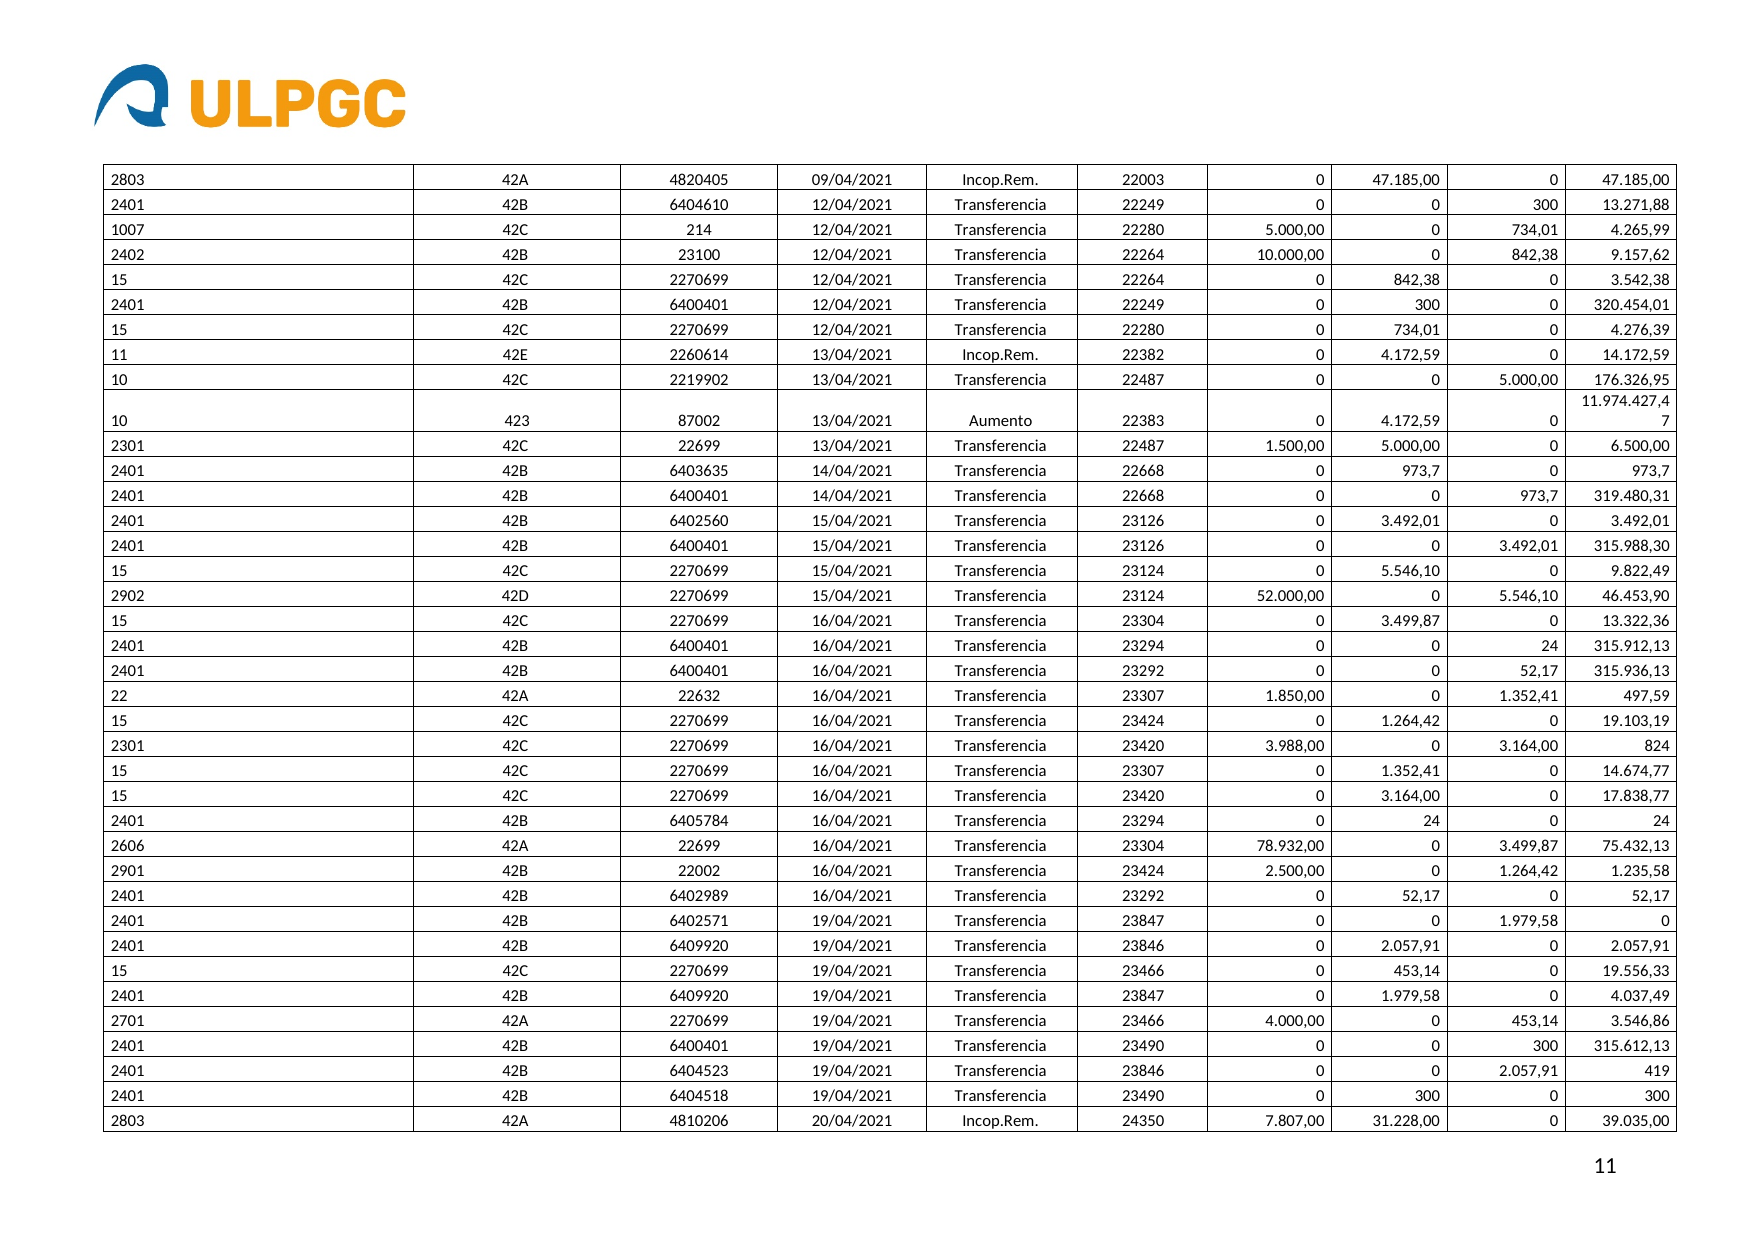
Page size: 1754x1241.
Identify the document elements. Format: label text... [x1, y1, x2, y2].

table_cell Transferencia [927, 857, 1077, 881]
table_cell 2701 [104, 1007, 413, 1031]
table_cell 39.035,00 [1566, 1107, 1676, 1131]
table_cell 300 [1566, 1082, 1676, 1106]
table_cell 14.172,59 [1566, 340, 1676, 364]
table_cell 2401 [104, 932, 413, 956]
table_cell 42E [414, 340, 620, 364]
table_cell 16/04/2021 [778, 757, 926, 781]
table_cell 23292 [1078, 657, 1207, 681]
table_cell 23846 [1078, 932, 1207, 956]
table_cell 2401 [104, 507, 413, 531]
table_cell 6403635 [621, 457, 777, 481]
table_cell 0 [1208, 1082, 1331, 1106]
table_cell 5.000,00 [1448, 365, 1565, 389]
table_cell 0 [1208, 340, 1331, 364]
table_cell 42B [414, 457, 620, 481]
table_cell 23304 [1078, 607, 1207, 631]
table_cell 23490 [1078, 1032, 1207, 1056]
table_cell Incop.Rem. [927, 340, 1077, 364]
table_cell 0 [1332, 532, 1447, 556]
table_cell 4820405 [621, 165, 777, 189]
table_cell [1677, 339, 1683, 364]
table_cell 42B [414, 982, 620, 1006]
table_cell 3.988,00 [1208, 732, 1331, 756]
table_cell 42C [414, 607, 620, 631]
table_cell 3.499,87 [1332, 607, 1447, 631]
table_cell 15 [104, 782, 413, 806]
table_cell [1677, 806, 1683, 831]
table_cell 22699 [621, 432, 777, 456]
table_cell Transferencia [927, 707, 1077, 731]
table_cell 6409920 [621, 932, 777, 956]
table_cell [1677, 164, 1683, 189]
table_cell 16/04/2021 [778, 707, 926, 731]
table_cell 16/04/2021 [778, 832, 926, 856]
table_cell 1.264,42 [1332, 707, 1447, 731]
table_cell 2270699 [621, 1007, 777, 1031]
table_cell 1.235,58 [1566, 857, 1676, 881]
table_cell Transferencia [927, 832, 1077, 856]
table_cell 0 [1448, 290, 1565, 314]
table_cell 14/04/2021 [778, 457, 926, 481]
table_cell 0 [1448, 957, 1565, 981]
table_cell 0 [1448, 882, 1565, 906]
table_cell 2803 [104, 1107, 413, 1131]
table_cell 42C [414, 265, 620, 289]
table_cell 5.546,10 [1448, 582, 1565, 606]
table_cell 176.326,95 [1566, 365, 1676, 389]
table_cell 23124 [1078, 582, 1207, 606]
table_cell Transferencia [927, 240, 1077, 264]
table_cell 14.674,77 [1566, 757, 1676, 781]
table_cell 2401 [104, 482, 413, 506]
table_cell 2401 [104, 882, 413, 906]
table_cell 42B [414, 482, 620, 506]
table_cell 0 [1448, 607, 1565, 631]
table_cell 13/04/2021 [778, 432, 926, 456]
table_cell 1.264,42 [1448, 857, 1565, 881]
table_cell 22668 [1078, 457, 1207, 481]
table_cell 0 [1332, 1057, 1447, 1081]
table_cell 52,17 [1448, 657, 1565, 681]
table_cell Aumento [927, 390, 1077, 431]
table_cell 22 [104, 682, 413, 706]
table_cell 0 [1332, 482, 1447, 506]
table_cell 5.546,10 [1332, 557, 1447, 581]
table_cell 23846 [1078, 1057, 1207, 1081]
table_cell 300 [1332, 1082, 1447, 1106]
table_cell 42A [414, 1107, 620, 1131]
table_cell 10 [104, 390, 413, 431]
table_cell 42B [414, 657, 620, 681]
table_cell 2270699 [621, 315, 777, 339]
table_cell 17.838,77 [1566, 782, 1676, 806]
table_cell Transferencia [927, 1057, 1077, 1081]
table_cell 2401 [104, 532, 413, 556]
table_cell 11.974.427,47 [1566, 390, 1676, 431]
table_cell [1677, 606, 1683, 631]
table_cell 419 [1566, 1057, 1676, 1081]
table_cell Transferencia [927, 457, 1077, 481]
table_cell 2270699 [621, 782, 777, 806]
table_cell 42B [414, 632, 620, 656]
table_cell 16/04/2021 [778, 857, 926, 881]
table_cell 2270699 [621, 557, 777, 581]
table_cell 6400401 [621, 290, 777, 314]
table_cell 13/04/2021 [778, 340, 926, 364]
table_cell 16/04/2021 [778, 807, 926, 831]
table_cell 11 [104, 340, 413, 364]
table_cell 22487 [1078, 365, 1207, 389]
table_cell Transferencia [927, 290, 1077, 314]
table_cell 0 [1448, 1082, 1565, 1106]
table_cell [1677, 289, 1683, 314]
table_cell 7.807,00 [1208, 1107, 1331, 1131]
table_cell 3.492,01 [1448, 532, 1565, 556]
table_cell 78.932,00 [1208, 832, 1331, 856]
table_cell 0 [1448, 932, 1565, 956]
table_cell 42C [414, 732, 620, 756]
table_cell 23424 [1078, 707, 1207, 731]
table_cell 16/04/2021 [778, 782, 926, 806]
table_cell 46.453,90 [1566, 582, 1676, 606]
table_cell 4.265,99 [1566, 215, 1676, 239]
table_cell Transferencia [927, 265, 1077, 289]
table_cell 0 [1208, 507, 1331, 531]
table_cell 15/04/2021 [778, 507, 926, 531]
table_cell 6409920 [621, 982, 777, 1006]
table_cell 22280 [1078, 315, 1207, 339]
table_cell Transferencia [927, 732, 1077, 756]
table_cell 300 [1448, 190, 1565, 214]
table_cell 22699 [621, 832, 777, 856]
table_cell 2260614 [621, 340, 777, 364]
table_cell 4810206 [621, 1107, 777, 1131]
table_cell 0 [1448, 507, 1565, 531]
table_cell 24 [1566, 807, 1676, 831]
table_cell 52,17 [1332, 882, 1447, 906]
table_cell 824 [1566, 732, 1676, 756]
table_cell 2401 [104, 1057, 413, 1081]
table_cell 0 [1332, 732, 1447, 756]
table_cell 4.000,00 [1208, 1007, 1331, 1031]
table_cell 15 [104, 315, 413, 339]
table_cell 22264 [1078, 240, 1207, 264]
table_cell 42A [414, 165, 620, 189]
table_cell 1.850,00 [1208, 682, 1331, 706]
table_cell 4.172,59 [1332, 340, 1447, 364]
table_cell 42B [414, 190, 620, 214]
table_cell [1677, 456, 1683, 481]
table_cell 20/04/2021 [778, 1107, 926, 1131]
table_cell [1677, 431, 1683, 456]
table_cell [1677, 389, 1683, 431]
table_cell 09/04/2021 [778, 165, 926, 189]
table_cell 13/04/2021 [778, 390, 926, 431]
table_cell Transferencia [927, 507, 1077, 531]
table_cell 52.000,00 [1208, 582, 1331, 606]
table_cell 23847 [1078, 907, 1207, 931]
table_cell 12/04/2021 [778, 315, 926, 339]
table_cell [1677, 706, 1683, 731]
table_cell 315.612,13 [1566, 1032, 1676, 1056]
table_cell Transferencia [927, 557, 1077, 581]
table_cell 2270699 [621, 582, 777, 606]
table_cell 6400401 [621, 657, 777, 681]
table_cell 23466 [1078, 1007, 1207, 1031]
table_cell 315.912,13 [1566, 632, 1676, 656]
table_cell 42B [414, 807, 620, 831]
table_cell 0 [1332, 1032, 1447, 1056]
table_cell 2606 [104, 832, 413, 856]
table_cell 19/04/2021 [778, 1032, 926, 1056]
table_cell [1677, 1081, 1683, 1106]
table_cell 2270699 [621, 732, 777, 756]
table_cell 47.185,00 [1566, 165, 1676, 189]
table_cell 2401 [104, 807, 413, 831]
table_cell 19/04/2021 [778, 932, 926, 956]
table_cell 2902 [104, 582, 413, 606]
table_cell 0 [1208, 907, 1331, 931]
table_cell 2.057,91 [1448, 1057, 1565, 1081]
table_cell 15 [104, 707, 413, 731]
table_cell 42B [414, 907, 620, 931]
table_cell 2401 [104, 290, 413, 314]
table_cell [1677, 756, 1683, 781]
table_cell 0 [1208, 532, 1331, 556]
table_cell 5.000,00 [1208, 215, 1331, 239]
table_cell 23420 [1078, 732, 1207, 756]
table_cell 0 [1332, 907, 1447, 931]
table_cell Transferencia [927, 432, 1077, 456]
table_cell 315.988,30 [1566, 532, 1676, 556]
table_cell 6400401 [621, 532, 777, 556]
table_cell 16/04/2021 [778, 607, 926, 631]
table_cell 22487 [1078, 432, 1207, 456]
table_cell 0 [1448, 340, 1565, 364]
table_cell 0 [1448, 165, 1565, 189]
table_cell 0 [1332, 832, 1447, 856]
table_cell 3.164,00 [1332, 782, 1447, 806]
table_cell 13/04/2021 [778, 365, 926, 389]
table_cell 3.546,86 [1566, 1007, 1676, 1031]
table_cell 12/04/2021 [778, 240, 926, 264]
table_cell 0 [1332, 857, 1447, 881]
table_cell 0 [1208, 390, 1331, 431]
table_cell 23294 [1078, 807, 1207, 831]
table_cell 6404518 [621, 1082, 777, 1106]
table_cell 24 [1332, 807, 1447, 831]
table_cell 1.979,58 [1332, 982, 1447, 1006]
table_cell Transferencia [927, 757, 1077, 781]
table_cell 0 [1208, 632, 1331, 656]
table_cell 497,59 [1566, 682, 1676, 706]
table_cell [1677, 314, 1683, 339]
table_cell 6.500,00 [1566, 432, 1676, 456]
table_cell 42C [414, 215, 620, 239]
table_cell [1677, 581, 1683, 606]
table_cell 0 [1332, 582, 1447, 606]
table_cell 23307 [1078, 682, 1207, 706]
table_cell 42D [414, 582, 620, 606]
table_cell 0 [1208, 315, 1331, 339]
table_cell 453,14 [1448, 1007, 1565, 1031]
table_cell 15 [104, 557, 413, 581]
table_cell 6405784 [621, 807, 777, 831]
table_cell [1677, 781, 1683, 806]
table_cell 42C [414, 957, 620, 981]
table_cell 19.103,19 [1566, 707, 1676, 731]
table_cell [1677, 881, 1683, 906]
table_cell Transferencia [927, 582, 1077, 606]
table_cell 14/04/2021 [778, 482, 926, 506]
table_cell [1677, 981, 1683, 1006]
table_cell 24 [1448, 632, 1565, 656]
table_cell 2219902 [621, 365, 777, 389]
table_cell 23292 [1078, 882, 1207, 906]
table_cell 0 [1448, 782, 1565, 806]
table_cell 0 [1208, 165, 1331, 189]
table_cell 2401 [104, 982, 413, 1006]
table_cell 0 [1332, 657, 1447, 681]
table_cell 0 [1208, 807, 1331, 831]
table_cell [1677, 214, 1683, 239]
table_cell 2301 [104, 432, 413, 456]
table_cell 2901 [104, 857, 413, 881]
table_cell 0 [1208, 957, 1331, 981]
table_cell 0 [1448, 457, 1565, 481]
table_cell 6402989 [621, 882, 777, 906]
table_cell [1677, 506, 1683, 531]
table_cell 42A [414, 832, 620, 856]
table_cell 42B [414, 1082, 620, 1106]
table_cell 0 [1208, 557, 1331, 581]
table_cell 23294 [1078, 632, 1207, 656]
table_cell 3.164,00 [1448, 732, 1565, 756]
table_cell 47.185,00 [1332, 165, 1447, 189]
table_cell Transferencia [927, 482, 1077, 506]
table_cell 12/04/2021 [778, 265, 926, 289]
table_cell 2270699 [621, 707, 777, 731]
table_cell 6404610 [621, 190, 777, 214]
table_cell 6404523 [621, 1057, 777, 1081]
table_cell 0 [1208, 1057, 1331, 1081]
table_cell 2.057,91 [1332, 932, 1447, 956]
table_cell 0 [1332, 190, 1447, 214]
table_cell Transferencia [927, 190, 1077, 214]
table_cell 0 [1208, 457, 1331, 481]
table_cell 31.228,00 [1332, 1107, 1447, 1131]
table_cell [1677, 264, 1683, 289]
table_cell 23490 [1078, 1082, 1207, 1106]
table_cell 973,7 [1448, 482, 1565, 506]
table_cell 0 [1208, 1032, 1331, 1056]
table_cell 973,7 [1332, 457, 1447, 481]
table_cell 12/04/2021 [778, 190, 926, 214]
table_cell 15 [104, 757, 413, 781]
table_cell 2270699 [621, 757, 777, 781]
table_cell [1677, 481, 1683, 506]
table_cell [1677, 656, 1683, 681]
table_cell 0 [1208, 607, 1331, 631]
table_cell 0 [1448, 432, 1565, 456]
table_cell 15 [104, 607, 413, 631]
table_cell 0 [1208, 982, 1331, 1006]
table_cell 23847 [1078, 982, 1207, 1006]
table_cell 0 [1208, 707, 1331, 731]
table_cell [1677, 1031, 1683, 1056]
table_cell 15/04/2021 [778, 557, 926, 581]
table_cell 734,01 [1332, 315, 1447, 339]
table_cell Transferencia [927, 365, 1077, 389]
table_cell 19/04/2021 [778, 1057, 926, 1081]
table_cell Transferencia [927, 657, 1077, 681]
table_cell [1677, 1056, 1683, 1081]
table_cell 2401 [104, 657, 413, 681]
table_cell 6402571 [621, 907, 777, 931]
table_cell 22383 [1078, 390, 1207, 431]
table_cell Transferencia [927, 957, 1077, 981]
table_cell 15/04/2021 [778, 532, 926, 556]
table_cell 2.057,91 [1566, 932, 1676, 956]
table_cell 23304 [1078, 832, 1207, 856]
table_cell 5.000,00 [1332, 432, 1447, 456]
table_cell Transferencia [927, 1007, 1077, 1031]
table_cell 42B [414, 507, 620, 531]
table_cell 0 [1208, 482, 1331, 506]
table_cell 12/04/2021 [778, 215, 926, 239]
table_cell 0 [1448, 557, 1565, 581]
table_cell 973,7 [1566, 457, 1676, 481]
table_cell 2270699 [621, 265, 777, 289]
table_cell 19/04/2021 [778, 1007, 926, 1031]
table_cell 0 [1448, 982, 1565, 1006]
table_cell 2301 [104, 732, 413, 756]
table_cell 16/04/2021 [778, 632, 926, 656]
table_cell [1677, 239, 1683, 264]
table_cell 42B [414, 857, 620, 881]
table_cell 319.480,31 [1566, 482, 1676, 506]
table_cell 9.822,49 [1566, 557, 1676, 581]
table_cell 22002 [621, 857, 777, 881]
table_cell Transferencia [927, 607, 1077, 631]
table_cell 19.556,33 [1566, 957, 1676, 981]
table_cell 75.432,13 [1566, 832, 1676, 856]
table_cell 19/04/2021 [778, 907, 926, 931]
table_cell 22668 [1078, 482, 1207, 506]
table_cell 214 [621, 215, 777, 239]
table_cell 3.492,01 [1332, 507, 1447, 531]
table_cell [1677, 906, 1683, 931]
table_cell 23424 [1078, 857, 1207, 881]
table_cell [1677, 364, 1683, 389]
table_cell 13.271,88 [1566, 190, 1676, 214]
table_cell 23126 [1078, 532, 1207, 556]
table_cell 22003 [1078, 165, 1207, 189]
table_cell [1677, 1106, 1683, 1131]
table_cell [1677, 931, 1683, 956]
table_cell [1677, 856, 1683, 881]
table_cell 0 [1208, 782, 1331, 806]
table_cell 22632 [621, 682, 777, 706]
table_cell 42C [414, 757, 620, 781]
table_cell 6402560 [621, 507, 777, 531]
table_cell 0 [1208, 932, 1331, 956]
table_cell 0 [1208, 265, 1331, 289]
table_cell 300 [1448, 1032, 1565, 1056]
table_cell 2401 [104, 457, 413, 481]
table_cell 0 [1448, 757, 1565, 781]
table_cell 0 [1448, 807, 1565, 831]
table_cell [1677, 556, 1683, 581]
table_cell 24350 [1078, 1107, 1207, 1131]
table_cell 0 [1448, 707, 1565, 731]
table_cell 16/04/2021 [778, 682, 926, 706]
table_cell [1677, 531, 1683, 556]
table_cell 6400401 [621, 1032, 777, 1056]
table_cell 13.322,36 [1566, 607, 1676, 631]
table_cell 2803 [104, 165, 413, 189]
table_cell Transferencia [927, 982, 1077, 1006]
table_cell 0 [1448, 390, 1565, 431]
table_cell Transferencia [927, 532, 1077, 556]
table_cell 16/04/2021 [778, 882, 926, 906]
table_cell [1677, 731, 1683, 756]
table_cell 2401 [104, 1032, 413, 1056]
table_cell 42B [414, 290, 620, 314]
table_cell 0 [1208, 365, 1331, 389]
table_cell 19/04/2021 [778, 1082, 926, 1106]
table_cell 0 [1448, 265, 1565, 289]
table_cell 0 [1448, 315, 1565, 339]
table_cell 3.492,01 [1566, 507, 1676, 531]
table_cell 0 [1208, 757, 1331, 781]
table_cell 4.037,49 [1566, 982, 1676, 1006]
table_cell 23100 [621, 240, 777, 264]
table_cell 42B [414, 932, 620, 956]
table_cell Incop.Rem. [927, 1107, 1077, 1131]
table_cell 52,17 [1566, 882, 1676, 906]
table_cell 3.499,87 [1448, 832, 1565, 856]
table_cell 2270699 [621, 607, 777, 631]
table_cell Transferencia [927, 1032, 1077, 1056]
table_cell Incop.Rem. [927, 165, 1077, 189]
table_cell 19/04/2021 [778, 957, 926, 981]
table_cell 2401 [104, 1082, 413, 1106]
table_cell 734,01 [1448, 215, 1565, 239]
table_cell 1.352,41 [1332, 757, 1447, 781]
table_cell 0 [1332, 632, 1447, 656]
table_cell 10.000,00 [1208, 240, 1331, 264]
table_cell 1.500,00 [1208, 432, 1331, 456]
table_cell 0 [1566, 907, 1676, 931]
table_cell 15 [104, 957, 413, 981]
table_cell Transferencia [927, 315, 1077, 339]
table_cell 42B [414, 882, 620, 906]
table_cell 1007 [104, 215, 413, 239]
table_cell 2270699 [621, 957, 777, 981]
table_cell Transferencia [927, 932, 1077, 956]
table_cell 15 [104, 265, 413, 289]
table_cell 19/04/2021 [778, 982, 926, 1006]
table_cell 6400401 [621, 632, 777, 656]
table_cell 423 [414, 390, 620, 431]
table_cell [1677, 631, 1683, 656]
table_cell 23420 [1078, 782, 1207, 806]
table_cell 842,38 [1448, 240, 1565, 264]
table_cell 15/04/2021 [778, 582, 926, 606]
table_cell Transferencia [927, 782, 1077, 806]
table_cell 315.936,13 [1566, 657, 1676, 681]
table_cell 87002 [621, 390, 777, 431]
table_cell 10 [104, 365, 413, 389]
table_cell 42B [414, 1032, 620, 1056]
table_cell 0 [1208, 882, 1331, 906]
table_cell 22264 [1078, 265, 1207, 289]
table_cell [1677, 1006, 1683, 1031]
table_cell 16/04/2021 [778, 732, 926, 756]
table_cell 42C [414, 782, 620, 806]
table_cell Transferencia [927, 682, 1077, 706]
table_cell [1677, 831, 1683, 856]
table_cell 0 [1208, 657, 1331, 681]
table_cell 16/04/2021 [778, 657, 926, 681]
table_cell Transferencia [927, 807, 1077, 831]
table_cell 22280 [1078, 215, 1207, 239]
table_cell 0 [1332, 240, 1447, 264]
table_cell 12/04/2021 [778, 290, 926, 314]
table_cell 42B [414, 532, 620, 556]
table_cell 0 [1332, 215, 1447, 239]
table_cell 42A [414, 1007, 620, 1031]
table_cell 3.542,38 [1566, 265, 1676, 289]
table_cell 22249 [1078, 290, 1207, 314]
table_cell 23124 [1078, 557, 1207, 581]
table_cell [1677, 189, 1683, 214]
table_cell 42C [414, 557, 620, 581]
table_cell Transferencia [927, 632, 1077, 656]
table_cell 2.500,00 [1208, 857, 1331, 881]
table_cell 4.172,59 [1332, 390, 1447, 431]
table_cell 2401 [104, 907, 413, 931]
table_cell 453,14 [1332, 957, 1447, 981]
table_cell 0 [1332, 1007, 1447, 1031]
table_cell [1677, 956, 1683, 981]
table_cell 1.979,58 [1448, 907, 1565, 931]
table_cell 42B [414, 1057, 620, 1081]
table_cell 42C [414, 315, 620, 339]
table_cell 2401 [104, 190, 413, 214]
table_cell 2401 [104, 632, 413, 656]
table_cell Transferencia [927, 215, 1077, 239]
table_cell Transferencia [927, 907, 1077, 931]
table_cell 22249 [1078, 190, 1207, 214]
table_cell 6400401 [621, 482, 777, 506]
table_cell 4.276,39 [1566, 315, 1676, 339]
table_cell 42A [414, 682, 620, 706]
table_cell 42B [414, 240, 620, 264]
table_cell 23307 [1078, 757, 1207, 781]
table_cell 0 [1332, 365, 1447, 389]
table_cell 0 [1208, 190, 1331, 214]
table_cell 42C [414, 707, 620, 731]
table_cell 23466 [1078, 957, 1207, 981]
table_cell 0 [1332, 682, 1447, 706]
table_cell [1677, 681, 1683, 706]
table_cell 42C [414, 432, 620, 456]
table_cell 300 [1332, 290, 1447, 314]
table_cell 23126 [1078, 507, 1207, 531]
table_cell 2402 [104, 240, 413, 264]
table_cell 22382 [1078, 340, 1207, 364]
table_cell Transferencia [927, 882, 1077, 906]
table_cell 42C [414, 365, 620, 389]
table_cell 0 [1448, 1107, 1565, 1131]
table_cell 1.352,41 [1448, 682, 1565, 706]
table_cell 320.454,01 [1566, 290, 1676, 314]
table_cell Transferencia [927, 1082, 1077, 1106]
table_cell 9.157,62 [1566, 240, 1676, 264]
table_cell 0 [1208, 290, 1331, 314]
table_cell 842,38 [1332, 265, 1447, 289]
